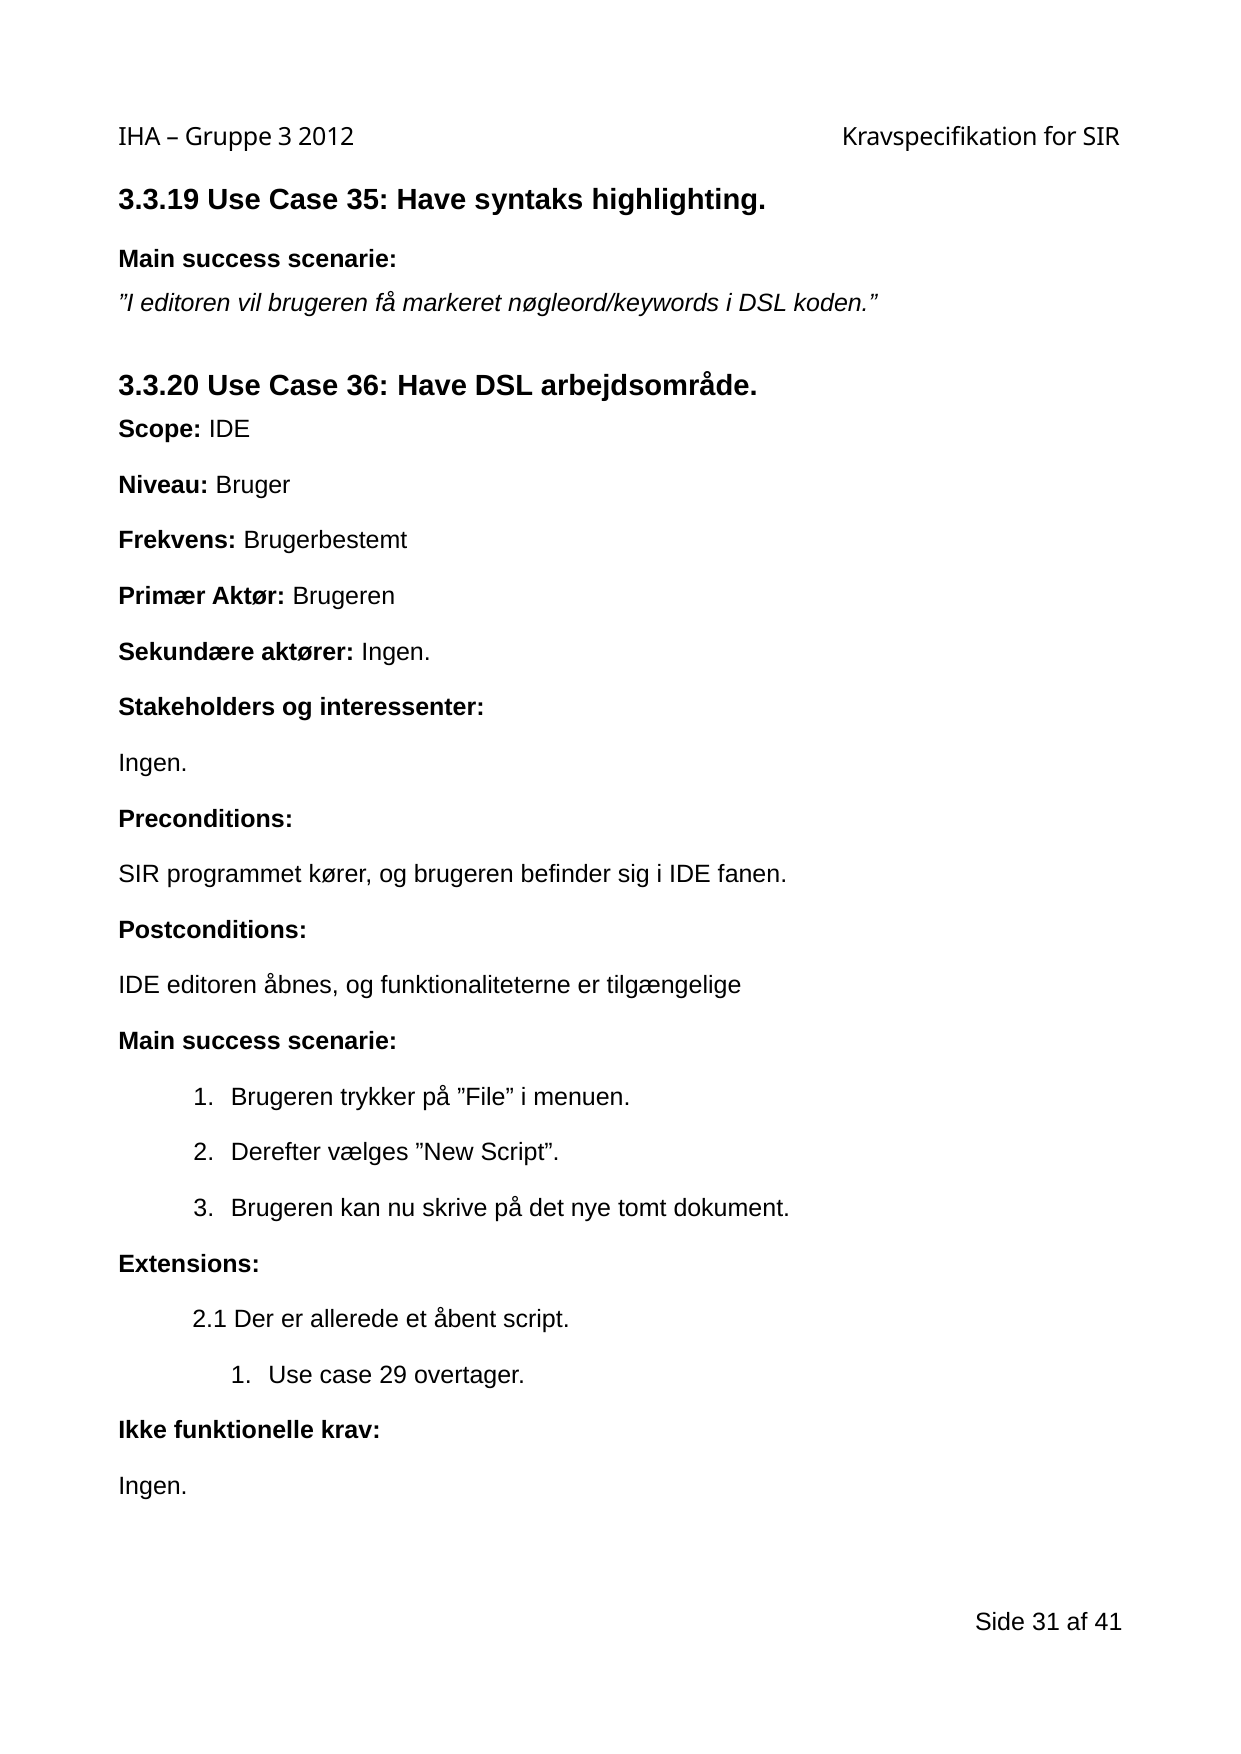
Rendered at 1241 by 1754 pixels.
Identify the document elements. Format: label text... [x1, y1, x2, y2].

text Sekundære aktører: Ingen. [118, 637, 1122, 666]
text Niveau: Bruger [118, 470, 1122, 499]
list Brugeren kan nu skrive på det nye tomt dokument. [193, 1193, 1122, 1222]
text Extensions: [118, 1249, 1122, 1277]
text Frekvens: Brugerbestemt [118, 526, 1122, 554]
list Derefter vælges ”New Script”. [193, 1137, 1122, 1166]
text Preconditions: [118, 804, 1122, 832]
text Ingen. [118, 748, 1122, 777]
text ”I editoren vil brugeren få markeret nøgleord/keywords i DSL koden.” [118, 288, 1122, 316]
text Ikke funktionelle krav: [118, 1416, 1122, 1444]
text Scope: IDE [118, 414, 1122, 443]
text 2.1 Der er allerede et åbent script. [118, 1304, 1122, 1333]
text Main success scenarie: [118, 1026, 1122, 1055]
subtitle 3.3.20 Use Case 36: Have DSL arbejdsområde. [118, 368, 1122, 402]
text Main success scenarie: [118, 244, 1122, 273]
text Primær Aktør: Brugeren [118, 581, 1122, 610]
text IDE editoren åbnes, og funktionaliteterne er tilgængelige [118, 971, 1122, 999]
subtitle 3.3.19 Use Case 35: Have syntaks highlighting. [118, 182, 1122, 215]
text Stakeholders og interessenter: [118, 692, 1122, 721]
text Postconditions: [118, 915, 1122, 944]
text Ingen. [118, 1471, 1122, 1500]
list Brugeren trykker på ”File” i menuen. [193, 1082, 1122, 1111]
list Use case 29 overtager. [231, 1360, 1122, 1389]
text SIR programmet kører, og brugeren befinder sig i IDE fanen. [118, 859, 1122, 888]
